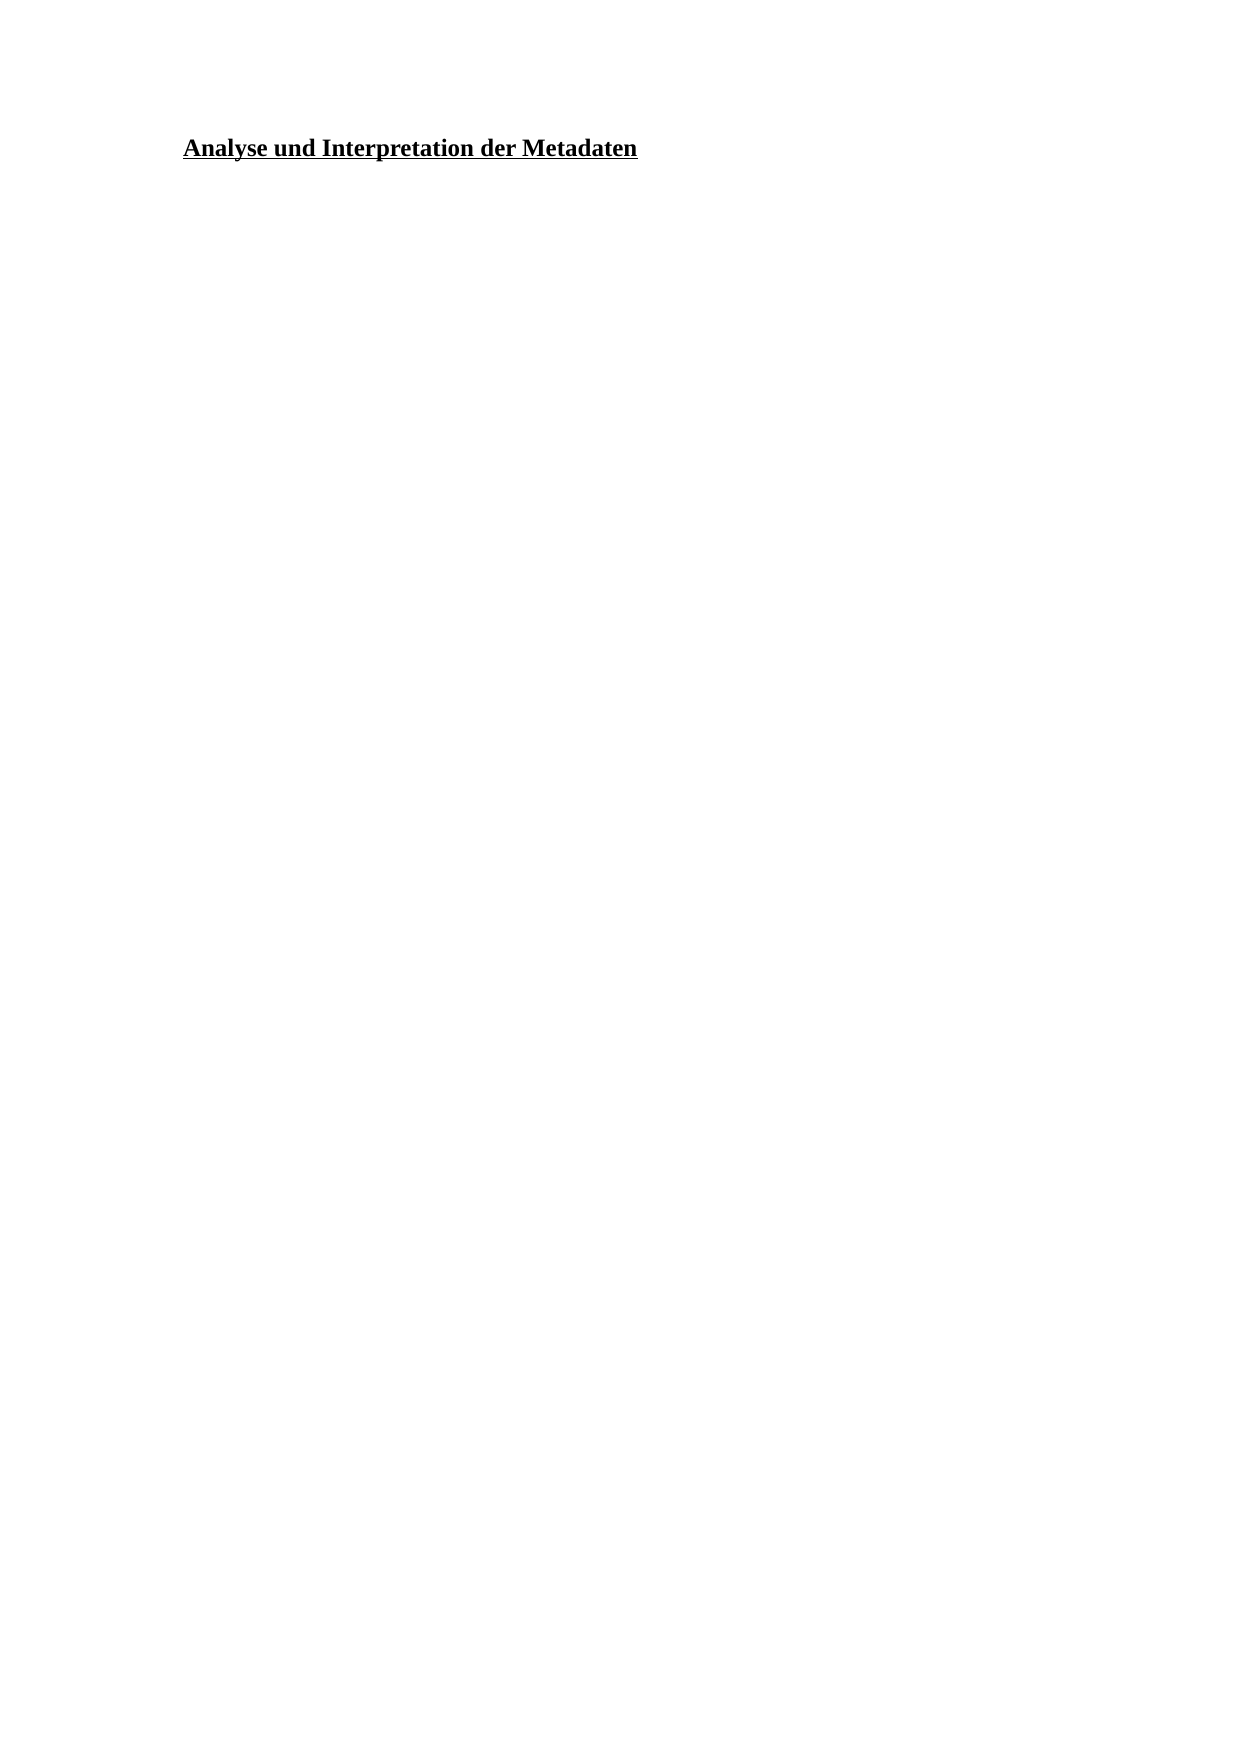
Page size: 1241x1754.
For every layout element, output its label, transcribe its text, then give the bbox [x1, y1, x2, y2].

subtitle Analyse und Interpretation der Metadaten [183, 133, 950, 161]
